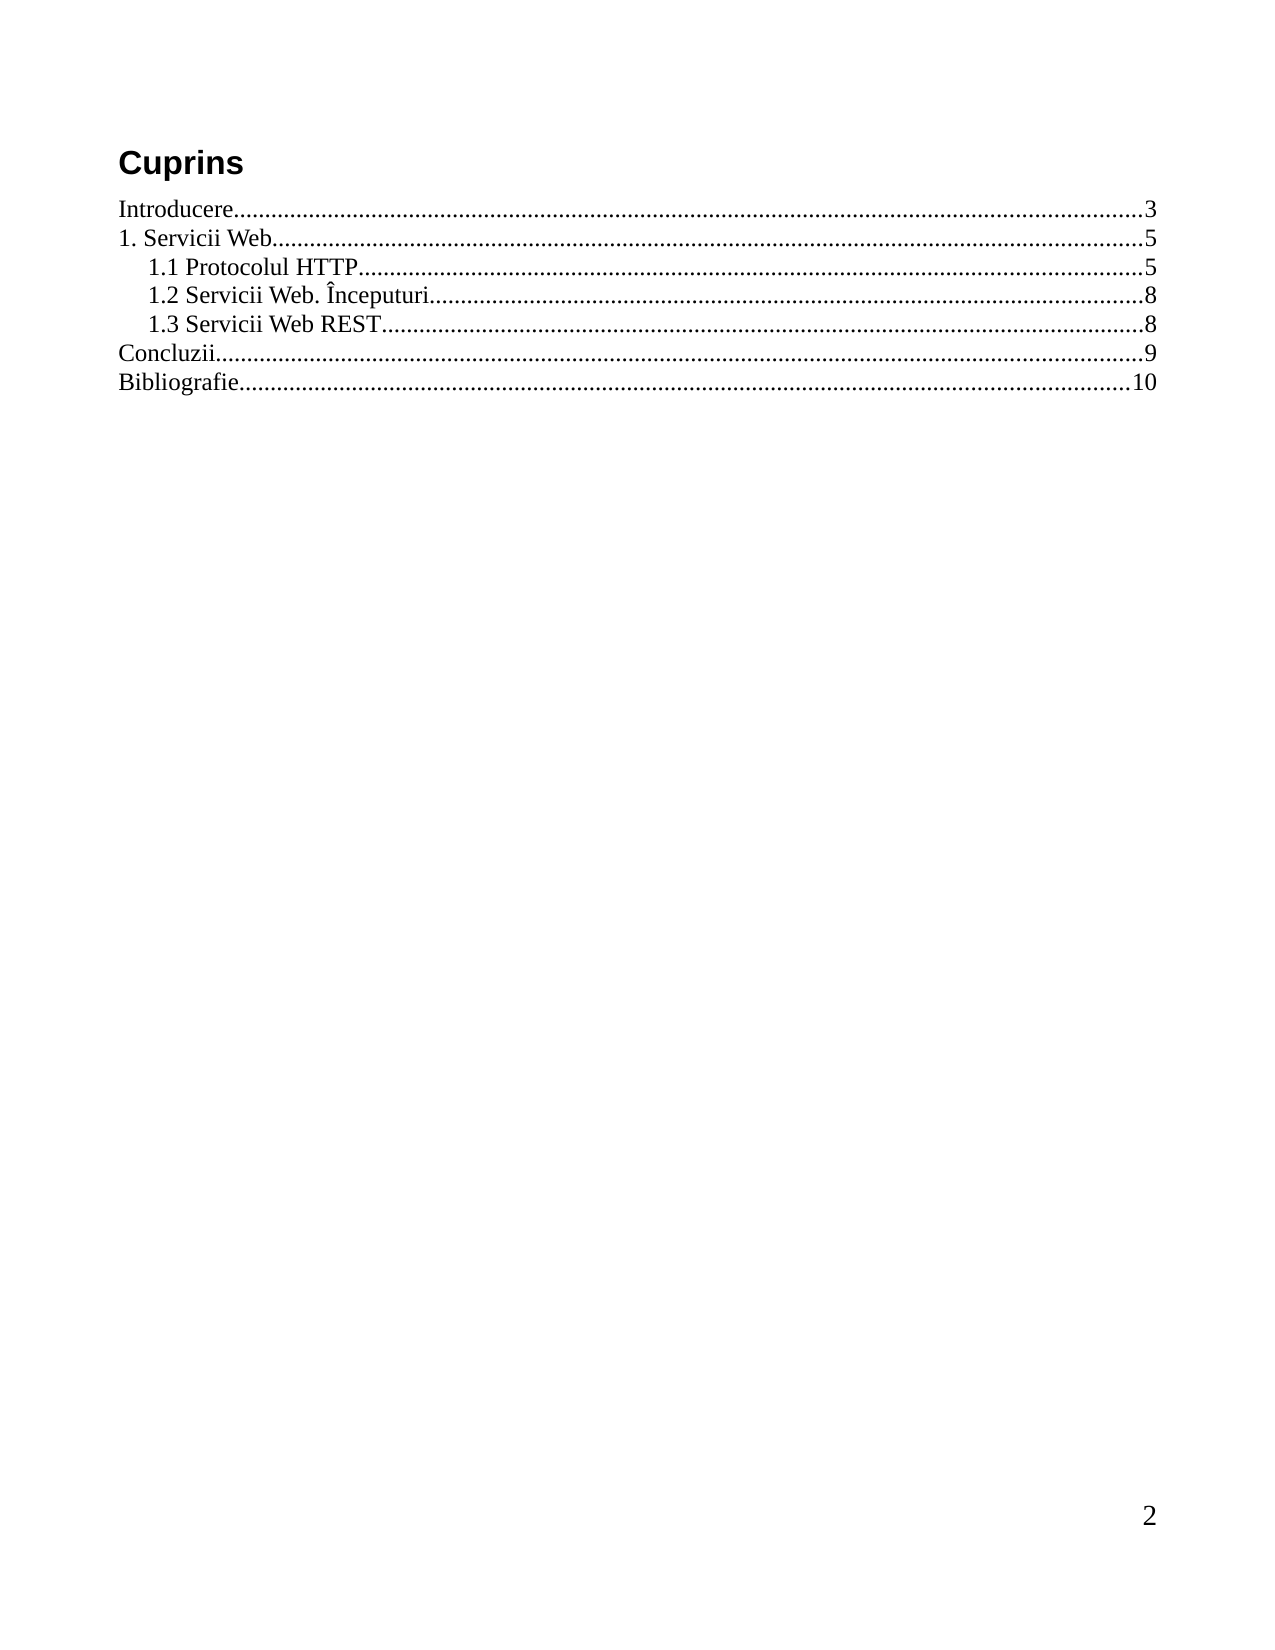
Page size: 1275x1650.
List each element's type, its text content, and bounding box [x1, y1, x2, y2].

text 1.1 Protocolul HTTP 5 [148, 252, 1157, 280]
text 1. Servicii Web 5 [118, 223, 1157, 252]
text Introducere 3 [118, 194, 1157, 223]
text 1.2 Servicii Web. Începuturi 8 [148, 280, 1157, 309]
text Bibliografie 10 [118, 367, 1157, 395]
subtitle Cuprins [118, 143, 1157, 182]
text Concluzii 9 [118, 338, 1157, 367]
text 1.3 Servicii Web REST 8 [148, 309, 1157, 338]
